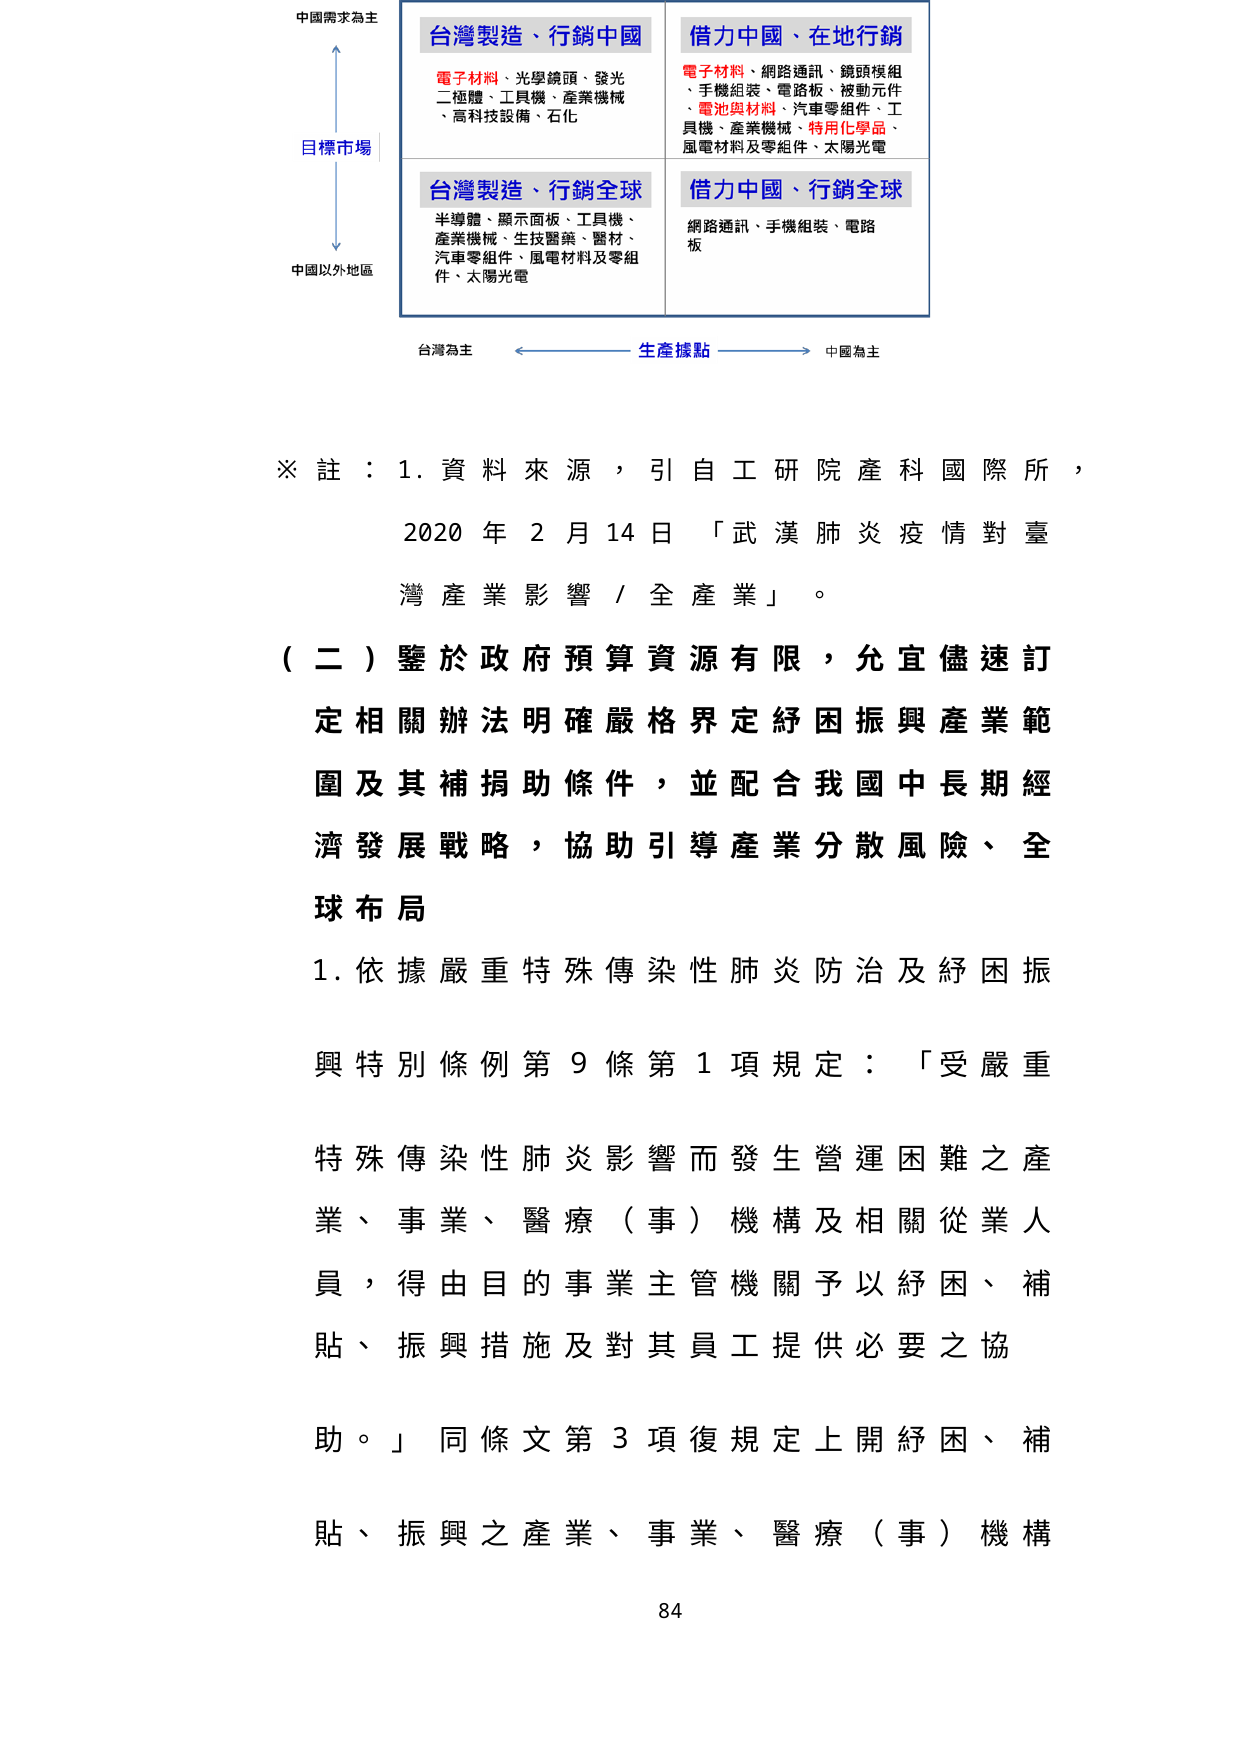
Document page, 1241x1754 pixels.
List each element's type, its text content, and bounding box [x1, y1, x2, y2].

text ※註：1.資料來源，引自工研院產科國際所，2020年2月14日「武漢肺炎疫情對臺灣產業影響/全產業」。 [256, 427, 1058, 615]
text (二)鑒於政府預算資源有限，允宜儘速訂定相關辦法明確嚴格界定紓困振興產業範圍及其補捐助條件，並配合我國中長期經濟發展戰略，協助引導產業分散風險、全球布局 [242, 615, 1058, 927]
text 1.依據嚴重特殊傳染性肺炎防治及紓困振興特別條例第9條第1項規定：「受嚴重特殊傳染性肺炎影響而發生營運困難之產業、事業、醫療（事）機構及相關從業人員，得由目的事業主管機關予以紓困、補貼、振興措施及對其員工提供必要之協助。」同條文第3項復規定上開紓困、補貼、振興之產業、事業、醫療（事）機構 [271, 927, 1058, 1552]
